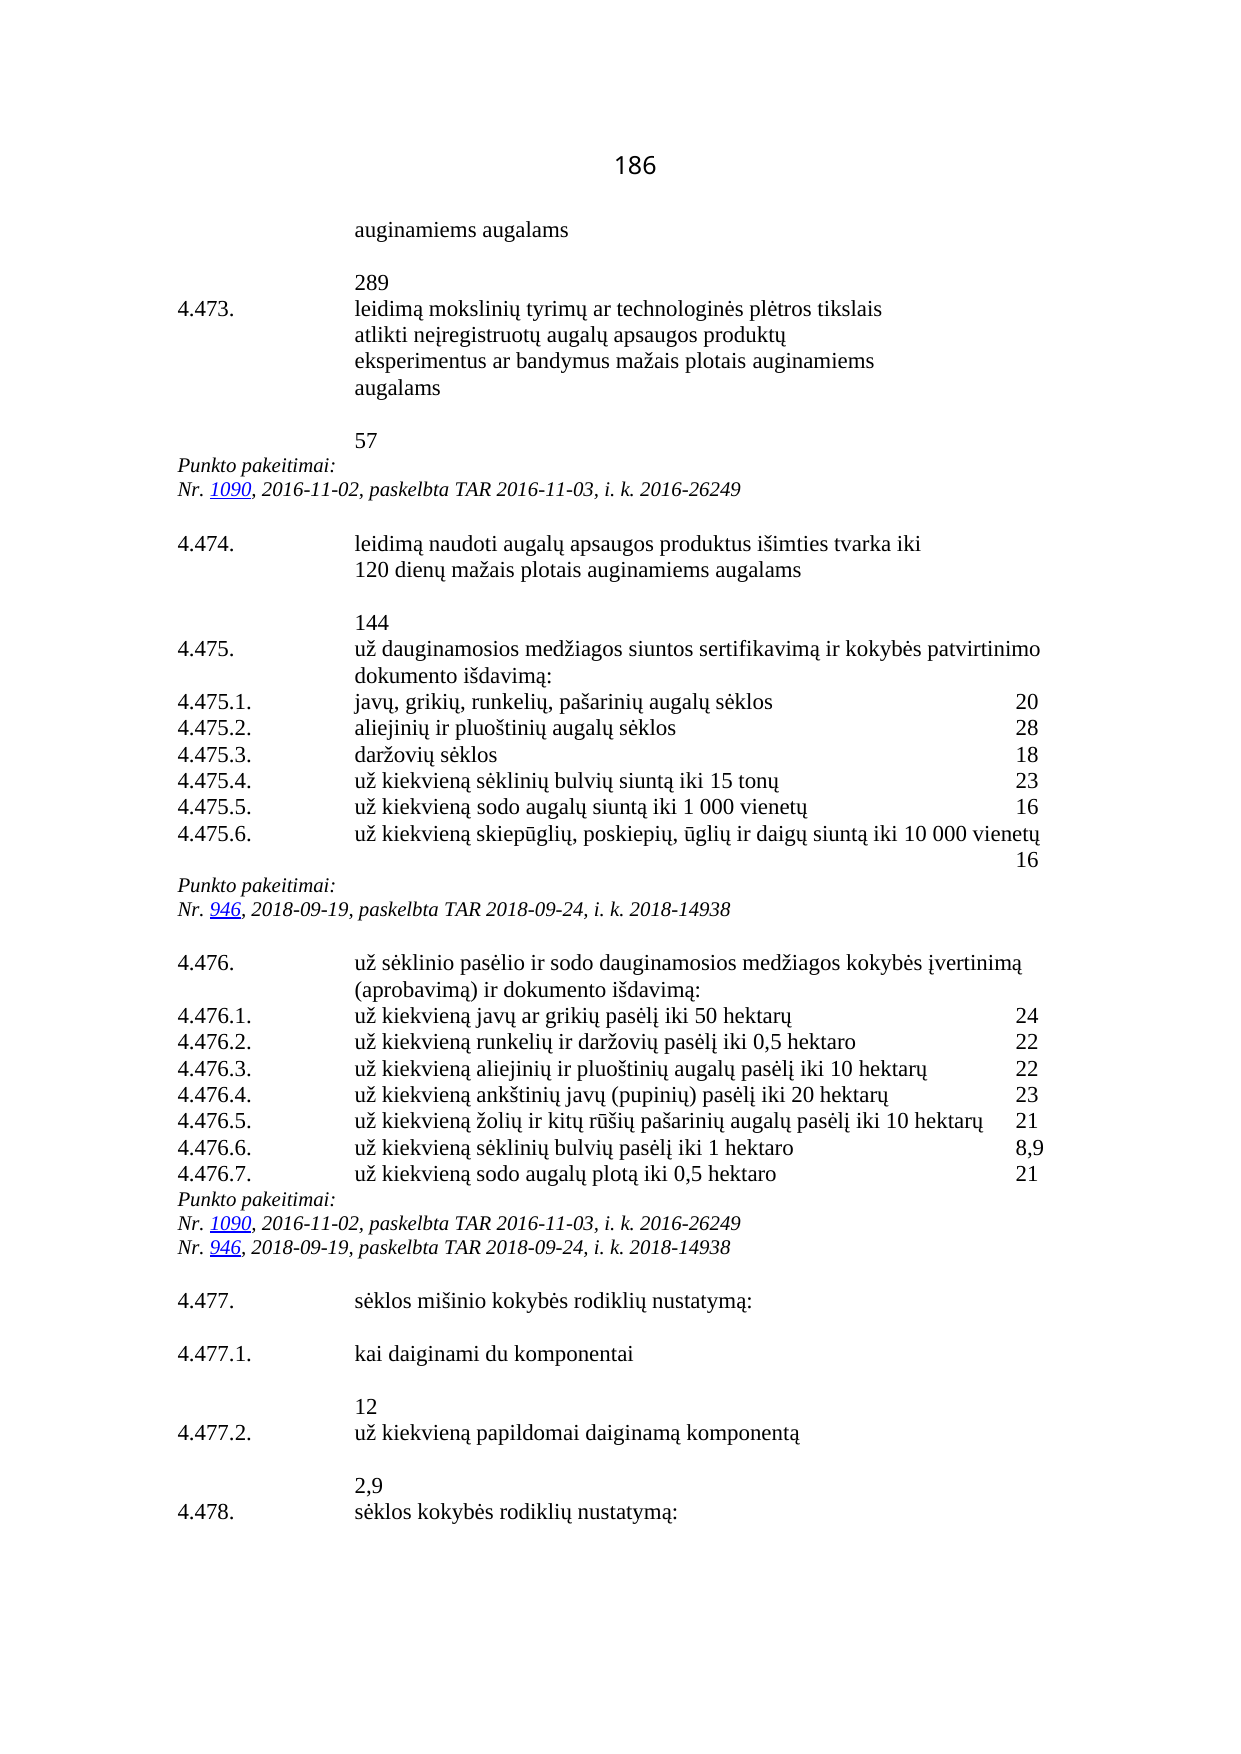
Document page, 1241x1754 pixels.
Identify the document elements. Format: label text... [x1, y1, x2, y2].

text Punkto pakeitimai: [177, 1187, 1093, 1211]
text 4.476.6. už kiekvieną sėklinių bulvių pasėlį iki 1 hektaro 8,9 [177, 1134, 1093, 1160]
text Punkto pakeitimai: [177, 872, 1093, 897]
text 4.478. sėklos kokybės rodiklių nustatymą: [177, 1498, 945, 1551]
text 4.475.6. už kiekvieną skiepūglių, poskiepių, ūglių ir daigų siuntą iki 10 000 vienetų 16 [177, 820, 1093, 872]
text 4.477.2. už kiekvieną papildomai daiginamą komponentą 2,9 [177, 1419, 945, 1498]
text Punkto pakeitimai: [177, 453, 1093, 477]
text 4.475. už dauginamosios medžiagos siuntos sertifikavimą ir kokybės patvirtinimo dokumento išdavimą: [177, 635, 1093, 688]
text 4.476.3. už kiekvieną aliejinių ir pluoštinių augalų pasėlį iki 10 hektarų 22 [177, 1055, 1093, 1081]
text eksperimentus ar bandymus mažais plotais auginamiems [354, 348, 945, 374]
text 4.473. leidimą mokslinių tyrimų ar technologinės plėtros tikslais [177, 295, 945, 321]
text 4.474. leidimą naudoti augalų apsaugos produktus išimties tvarka iki [177, 530, 945, 556]
text 4.476.5. už kiekvieną žolių ir kitų rūšių pašarinių augalų pasėlį iki 10 hektarų 21 [177, 1107, 1093, 1134]
text auginamiems augalams 289 [354, 216, 945, 295]
text 4.475.4. už kiekvieną sėklinių bulvių siuntą iki 15 tonų 23 [177, 767, 1093, 793]
text Nr. 946, 2018-09-19, paskelbta TAR 2018-09-24, i. k. 2018-14938 [177, 897, 1093, 921]
text augalams 57 [354, 374, 945, 453]
text 4.475.1. javų, grikių, runkelių, pašarinių augalų sėklos 20 [177, 688, 1093, 714]
text 4.477.1. kai daiginami du komponentai 12 [177, 1340, 945, 1419]
text 4.475.5. už kiekvieną sodo augalų siuntą iki 1 000 vienetų 16 [177, 793, 1093, 820]
text 4.476.1. už kiekvieną javų ar grikių pasėlį iki 50 hektarų 24 [177, 1002, 1093, 1028]
text 4.476.2. už kiekvieną runkelių ir daržovių pasėlį iki 0,5 hektaro 22 [177, 1028, 1093, 1055]
text 4.475.2. aliejinių ir pluoštinių augalų sėklos 28 [177, 714, 1093, 741]
text Nr. 946, 2018-09-19, paskelbta TAR 2018-09-24, i. k. 2018-14938 [177, 1235, 1093, 1259]
text 4.476. už sėklinio pasėlio ir sodo dauginamosios medžiagos kokybės įvertinimą (aprobavimą) ir dokumento išdavimą: [177, 949, 1093, 1002]
text Nr. 1090, 2016-11-02, paskelbta TAR 2016-11-03, i. k. 2016-26249 [177, 1211, 1093, 1235]
text 4.476.4. už kiekvieną ankštinių javų (pupinių) pasėlį iki 20 hektarų 23 [177, 1081, 1093, 1107]
text 120 dienų mažais plotais auginamiems augalams 144 [354, 556, 945, 635]
text 4.476.7. už kiekvieną sodo augalų plotą iki 0,5 hektaro 21 [177, 1160, 1093, 1187]
text 4.477. sėklos mišinio kokybės rodiklių nustatymą: [177, 1287, 945, 1340]
text Nr. 1090, 2016-11-02, paskelbta TAR 2016-11-03, i. k. 2016-26249 [177, 477, 1093, 501]
text atlikti neįregistruotų augalų apsaugos produktų [354, 321, 945, 348]
text 4.475.3. daržovių sėklos 18 [177, 741, 1093, 767]
